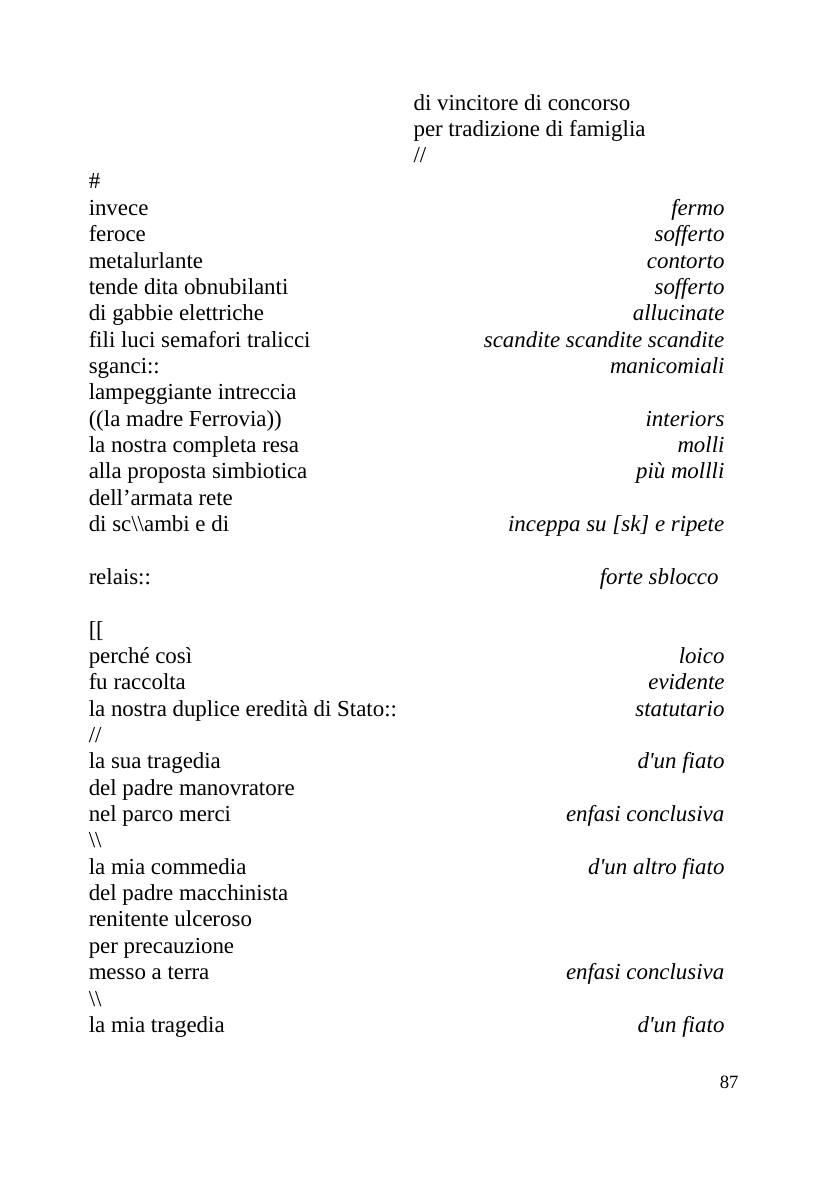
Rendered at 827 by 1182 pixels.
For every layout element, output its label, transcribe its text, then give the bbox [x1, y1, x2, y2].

text enfasi conclusiva [413, 958, 726, 984]
text alla proposta simbiotica [88, 457, 402, 484]
text evidente [413, 668, 726, 695]
text di sc\\ambi e di [88, 510, 402, 537]
text d'un fiato [413, 747, 726, 774]
text d'un fiato [413, 1011, 726, 1037]
text ((la madre Ferrovia)) [88, 405, 402, 431]
text d'un altro fiato [413, 853, 726, 879]
text del padre manovratore [88, 774, 402, 800]
text lampeggiante intreccia [88, 378, 402, 405]
text metalurlante [88, 247, 402, 273]
text forte sblocco [413, 563, 726, 589]
text interiors [413, 405, 726, 431]
text // [413, 141, 726, 168]
text sganci:: [88, 352, 402, 378]
text allucinate [413, 299, 726, 326]
text sofferto [413, 220, 726, 247]
text dell’armata rete [88, 484, 402, 510]
text la nostra completa resa [88, 431, 402, 457]
text renitente ulceroso [88, 906, 402, 932]
text manicomiali [413, 352, 726, 378]
text di gabbie elettriche [88, 299, 402, 326]
text feroce [88, 220, 402, 247]
text perché così [88, 642, 402, 668]
text la sua tragedia [88, 747, 402, 774]
text invece [88, 194, 402, 220]
text \\ [88, 984, 402, 1011]
text contorto [413, 247, 726, 273]
text la nostra duplice eredità di Stato:: [88, 695, 402, 721]
text # [88, 168, 402, 194]
text più mollli [413, 457, 726, 484]
text inceppa su [sk] e ripete [413, 510, 726, 537]
text la mia commedia [88, 853, 402, 879]
text relais:: [88, 563, 402, 589]
text sofferto [413, 273, 726, 299]
text per precauzione [88, 932, 402, 958]
text fermo [413, 194, 726, 220]
text enfasi conclusiva [413, 800, 726, 826]
text per tradizione di famiglia [413, 115, 726, 141]
text loico [413, 642, 726, 668]
text [[ [88, 616, 402, 642]
text messo a terra [88, 958, 402, 984]
text del padre macchinista [88, 879, 402, 906]
text la mia tragedia [88, 1011, 402, 1037]
text \\ [88, 826, 402, 853]
text tende dita obnubilanti [88, 273, 402, 299]
text nel parco merci [88, 800, 402, 826]
text scandite scandite scandite [413, 326, 726, 352]
text // [88, 721, 402, 747]
text di vincitore di concorso [413, 88, 726, 115]
text molli [413, 431, 726, 457]
text fili luci semafori tralicci [88, 326, 402, 352]
text statutario [413, 695, 726, 721]
text fu raccolta [88, 668, 402, 695]
